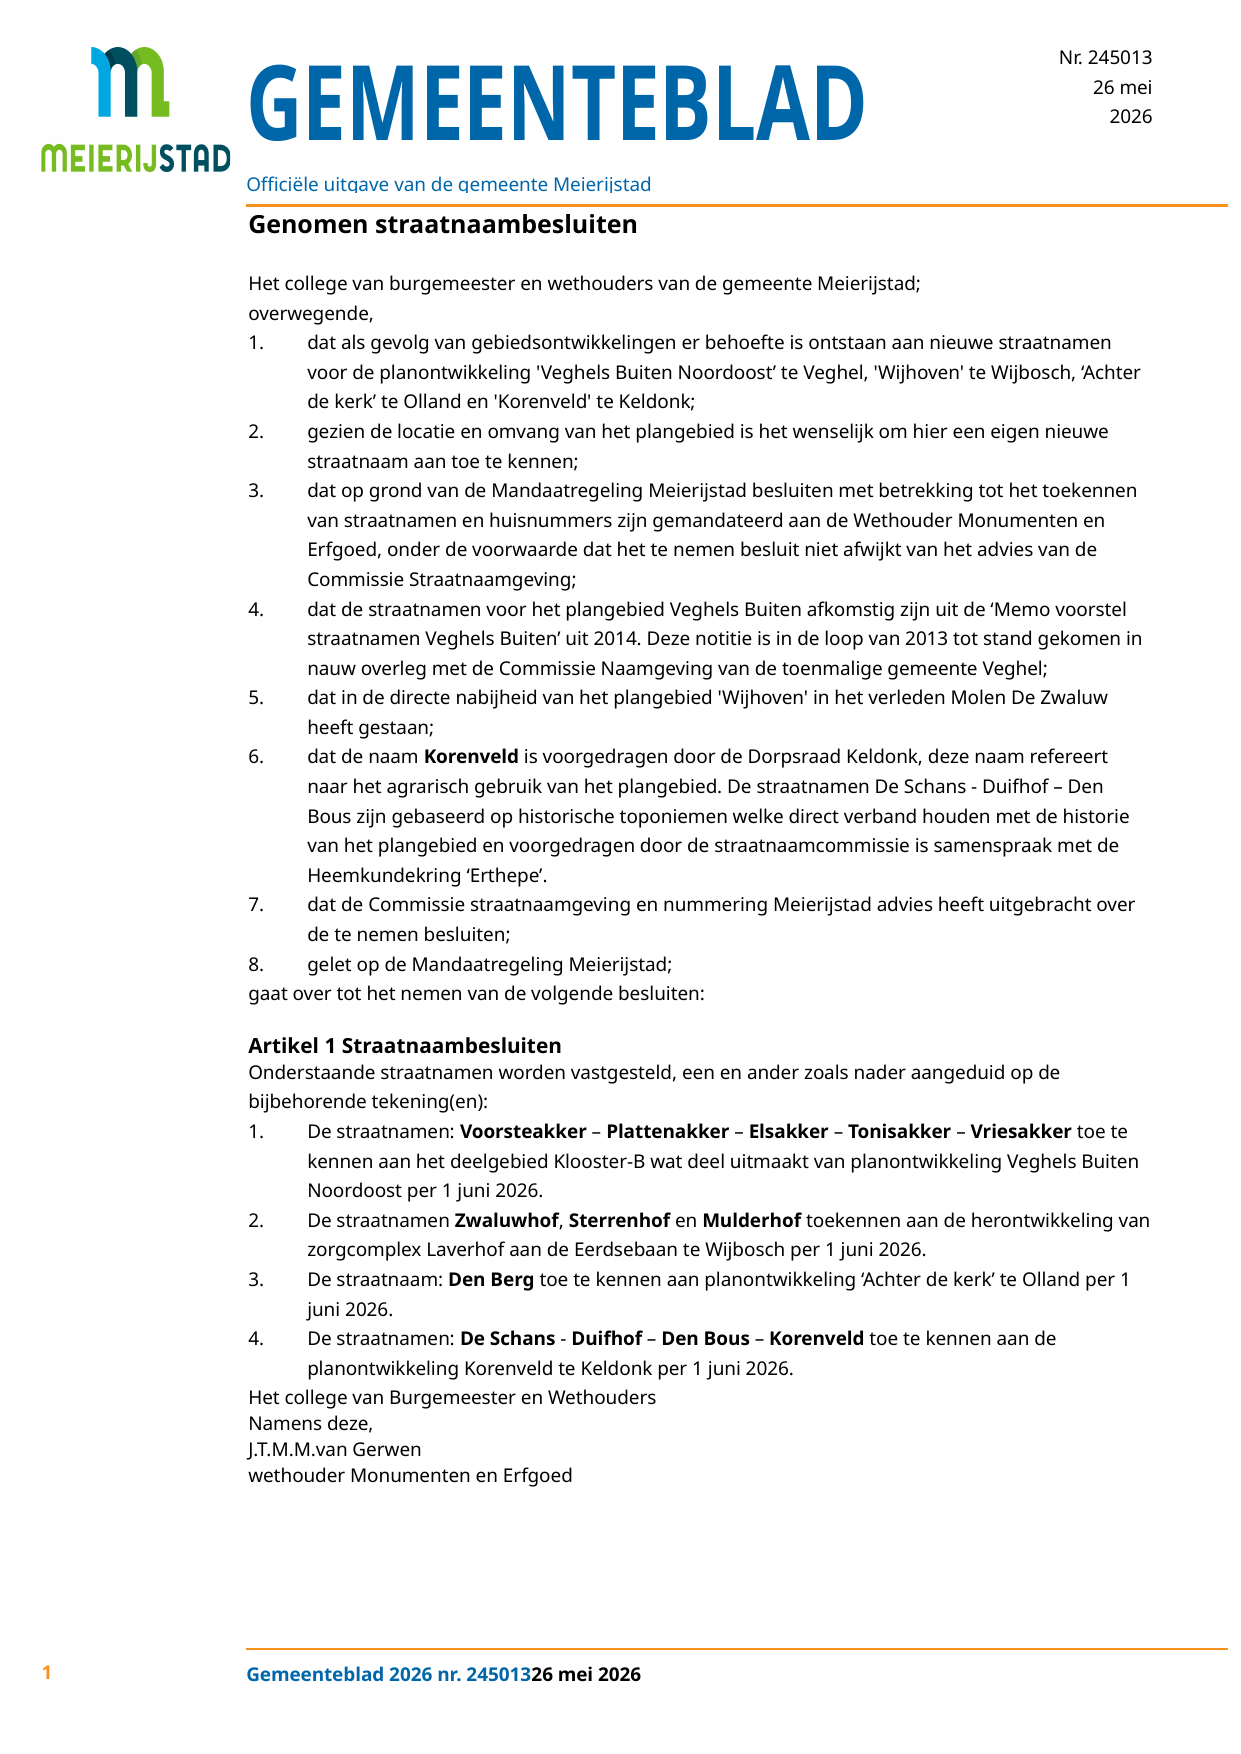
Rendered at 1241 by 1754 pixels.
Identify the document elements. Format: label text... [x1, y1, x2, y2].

text gaat over tot het nemen van de volgende besluiten: [248, 980, 1152, 1006]
text Artikel 1 Straatnaambesluiten [248, 1031, 1152, 1059]
text Onderstaande straatnamen worden vastgesteld, een en ander zoals nader aangeduid op de bijbehorende tekening(en): [248, 1059, 1152, 1114]
list dat de naam Korenveld is voorgedragen door de Dorpsraad Keldonk, deze naam refereert naar het agrarisch gebruik van het plangebied. De straatnamen De Schans - Duifhof – Den Bous zijn gebaseerd op historische toponiemen welke direct verband houden met de historie van het plangebied en voorgedragen door de straatnaamcommissie is samenspraak met de Heemkundekring ‘Erthepe’. [248, 744, 1152, 888]
list dat als gevolg van gebiedsontwikkelingen er behoefte is ontstaan aan nieuwe straatnamen voor de planontwikkeling 'Veghels Buiten Noordoost’ te Veghel, 'Wijhoven' te Wijbosch, ‘Achter de kerk’ te Olland en 'Korenveld' te Keldonk; [248, 329, 1152, 414]
list De straatnamen: Voorsteakker – Plattenakker – Elsakker – Tonisakker – Vriesakker toe te kennen aan het deelgebied Klooster-B wat deel uitmaakt van planontwikkeling Veghels Buiten Noordoost per 1 juni 2026. [248, 1118, 1152, 1203]
text wethouder Monumenten en Erfgoed [248, 1462, 1152, 1487]
list gelet op de Mandaatregeling Meierijstad; [248, 951, 1152, 976]
text Het college van Burgemeester en Wethouders [248, 1384, 1152, 1410]
list dat de straatnamen voor het plangebied Veghels Buiten afkomstig zijn uit de ‘Memo voorstel straatnamen Veghels Buiten’ uit 2014. Deze notitie is in de loop van 2013 tot stand gekomen in nauw overleg met de Commissie Naamgeving van de toenmalige gemeente Veghel; [248, 596, 1152, 681]
list De straatnamen: De Schans - Duifhof – Den Bous – Korenveld toe te kennen aan de planontwikkeling Korenveld te Keldonk per 1 juni 2026. [248, 1325, 1152, 1381]
list gezien de locatie en omvang van het plangebied is het wenselijk om hier een eigen nieuwe straatnaam aan toe te kennen; [248, 418, 1152, 473]
list De straatnamen Zwaluwhof, Sterrenhof en Mulderhof toekennen aan de herontwikkeling van zorgcomplex Laverhof aan de Eerdsebaan te Wijbosch per 1 juni 2026. [248, 1207, 1152, 1262]
list De straatnaam: Den Berg toe te kennen aan planontwikkeling ‘Achter de kerk’ te Olland per 1 juni 2026. [248, 1266, 1152, 1322]
text J.T.M.M.van Gerwen [248, 1436, 1152, 1462]
list dat in de directe nabijheid van het plangebied 'Wijhoven' in het verleden Molen De Zwaluw heeft gestaan; [248, 684, 1152, 740]
picture [41, 47, 231, 172]
list dat op grond van de Mandaatregeling Meierijstad besluiten met betrekking tot het toekennen van straatnamen en huisnummers zijn gemandateerd aan de Wethouder Monumenten en Erfgoed, onder de voorwaarde dat het te nemen besluit niet afwijkt van het advies van de Commissie Straatnaamgeving; [248, 477, 1152, 592]
text Het college van burgemeester en wethouders van de gemeente Meierijstad; [248, 270, 1152, 296]
text Namens deze, [248, 1410, 1152, 1436]
text overwegende, [248, 300, 1152, 326]
list dat de Commissie straatnaamgeving en nummering Meierijstad advies heeft uitgebracht over de te nemen besluiten; [248, 892, 1152, 947]
text Genomen straatnaambesluiten [248, 207, 1152, 241]
